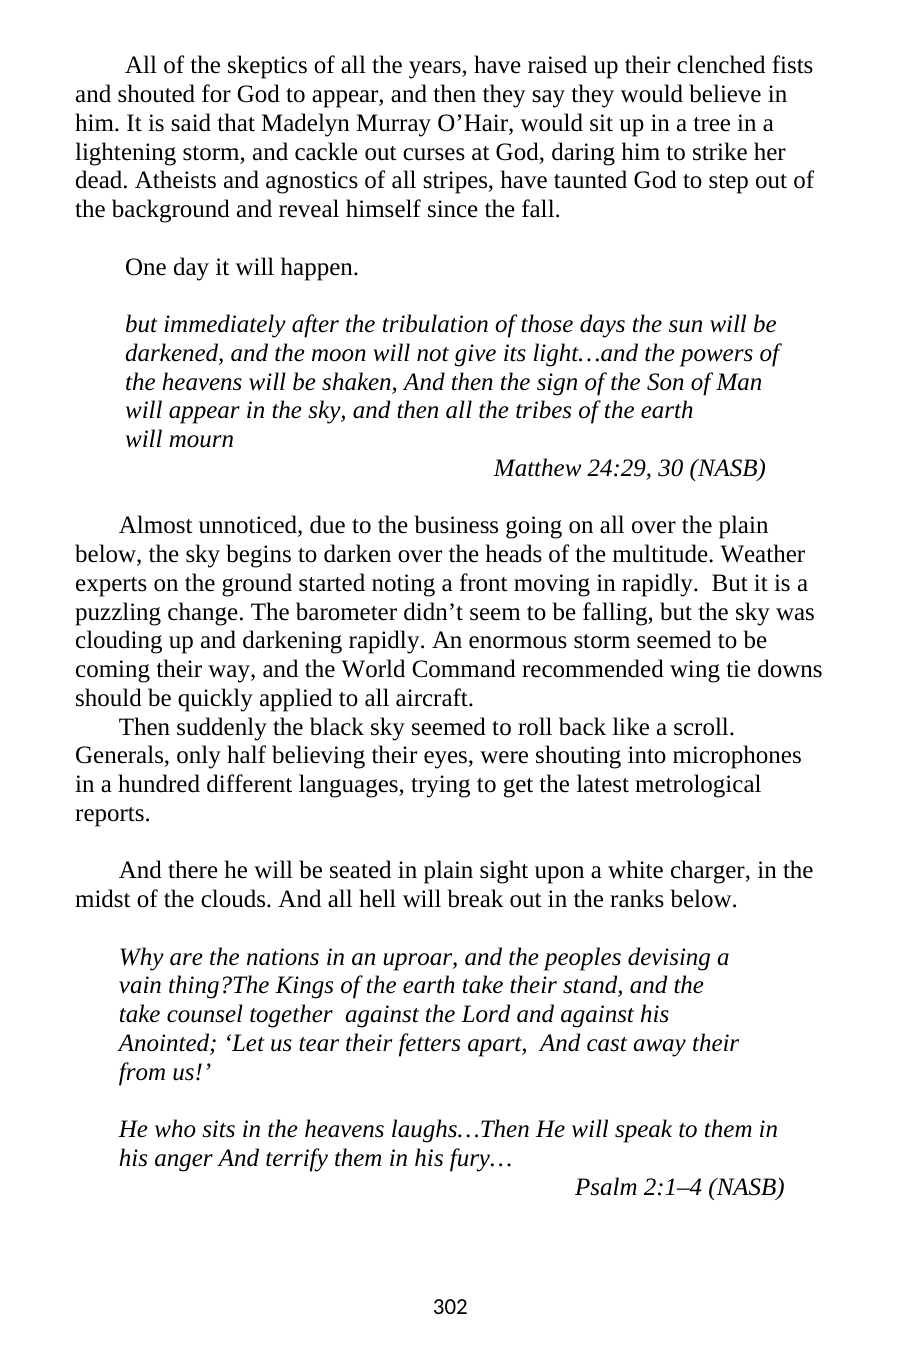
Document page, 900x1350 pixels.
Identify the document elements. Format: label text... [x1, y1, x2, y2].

text And there he will be seated in plain sight upon a white charger, in the midst of the clouds. And all hell will break out in the ranks below. [75, 856, 825, 913]
text Anointed; ‘Let us tear their fetters apart, And cast away their [75, 1028, 825, 1057]
text will mourn [75, 424, 825, 453]
text Almost unnoticed, due to the business going on all over the plain below, the sky begins to darken over the heads of the multitude. Weather experts on the ground started noting a front moving in rapidly. But it is a puzzling change. The barometer didn’t seem to be falling, but the sky was clouding up and darkening rapidly. An enormous storm seemed to be coming their way, and the World Command recommended wing tie downs should be quickly applied to all aircraft. [75, 511, 825, 712]
text from us!’ [75, 1057, 825, 1086]
text his anger And terrify them in his fury… [75, 1143, 825, 1172]
text take counsel together against the Lord and against his [75, 999, 825, 1028]
text vain thing?The Kings of the earth take their stand, and the [75, 971, 825, 999]
text Psalm 2:1–4 (NASB) [75, 1172, 825, 1201]
text All of the skeptics of all the years, have raised up their clenched fists and shouted for God to appear, and then they say they would believe in him. It is said that Madelyn Murray O’Hair, would sit up in a tree in a lightening storm, and cackle out curses at God, daring him to strike her dead. Atheists and agnostics of all stripes, have taunted God to step out of the background and reveal himself since the fall. [75, 51, 825, 223]
text One day it will happen. [75, 252, 825, 281]
text the heavens will be shaken, And then the sign of the Son of Man [75, 367, 825, 396]
text will appear in the sky, and then all the tribes of the earth [75, 396, 825, 424]
text darkened, and the moon will not give its light…and the powers of [75, 338, 825, 367]
text Why are the nations in an uproar, and the peoples devising a [75, 942, 825, 971]
text but immediately after the tribulation of those days the sun will be [75, 309, 825, 338]
text He who sits in the heavens laughs…Then He will speak to them in [75, 1114, 825, 1143]
text Then suddenly the black sky seemed to roll back like a scroll. Generals, only half believing their eyes, were shouting into microphones in a hundred different languages, trying to get the latest metrological reports. [75, 712, 825, 827]
text Matthew 24:29, 30 (NASB) [75, 453, 825, 482]
